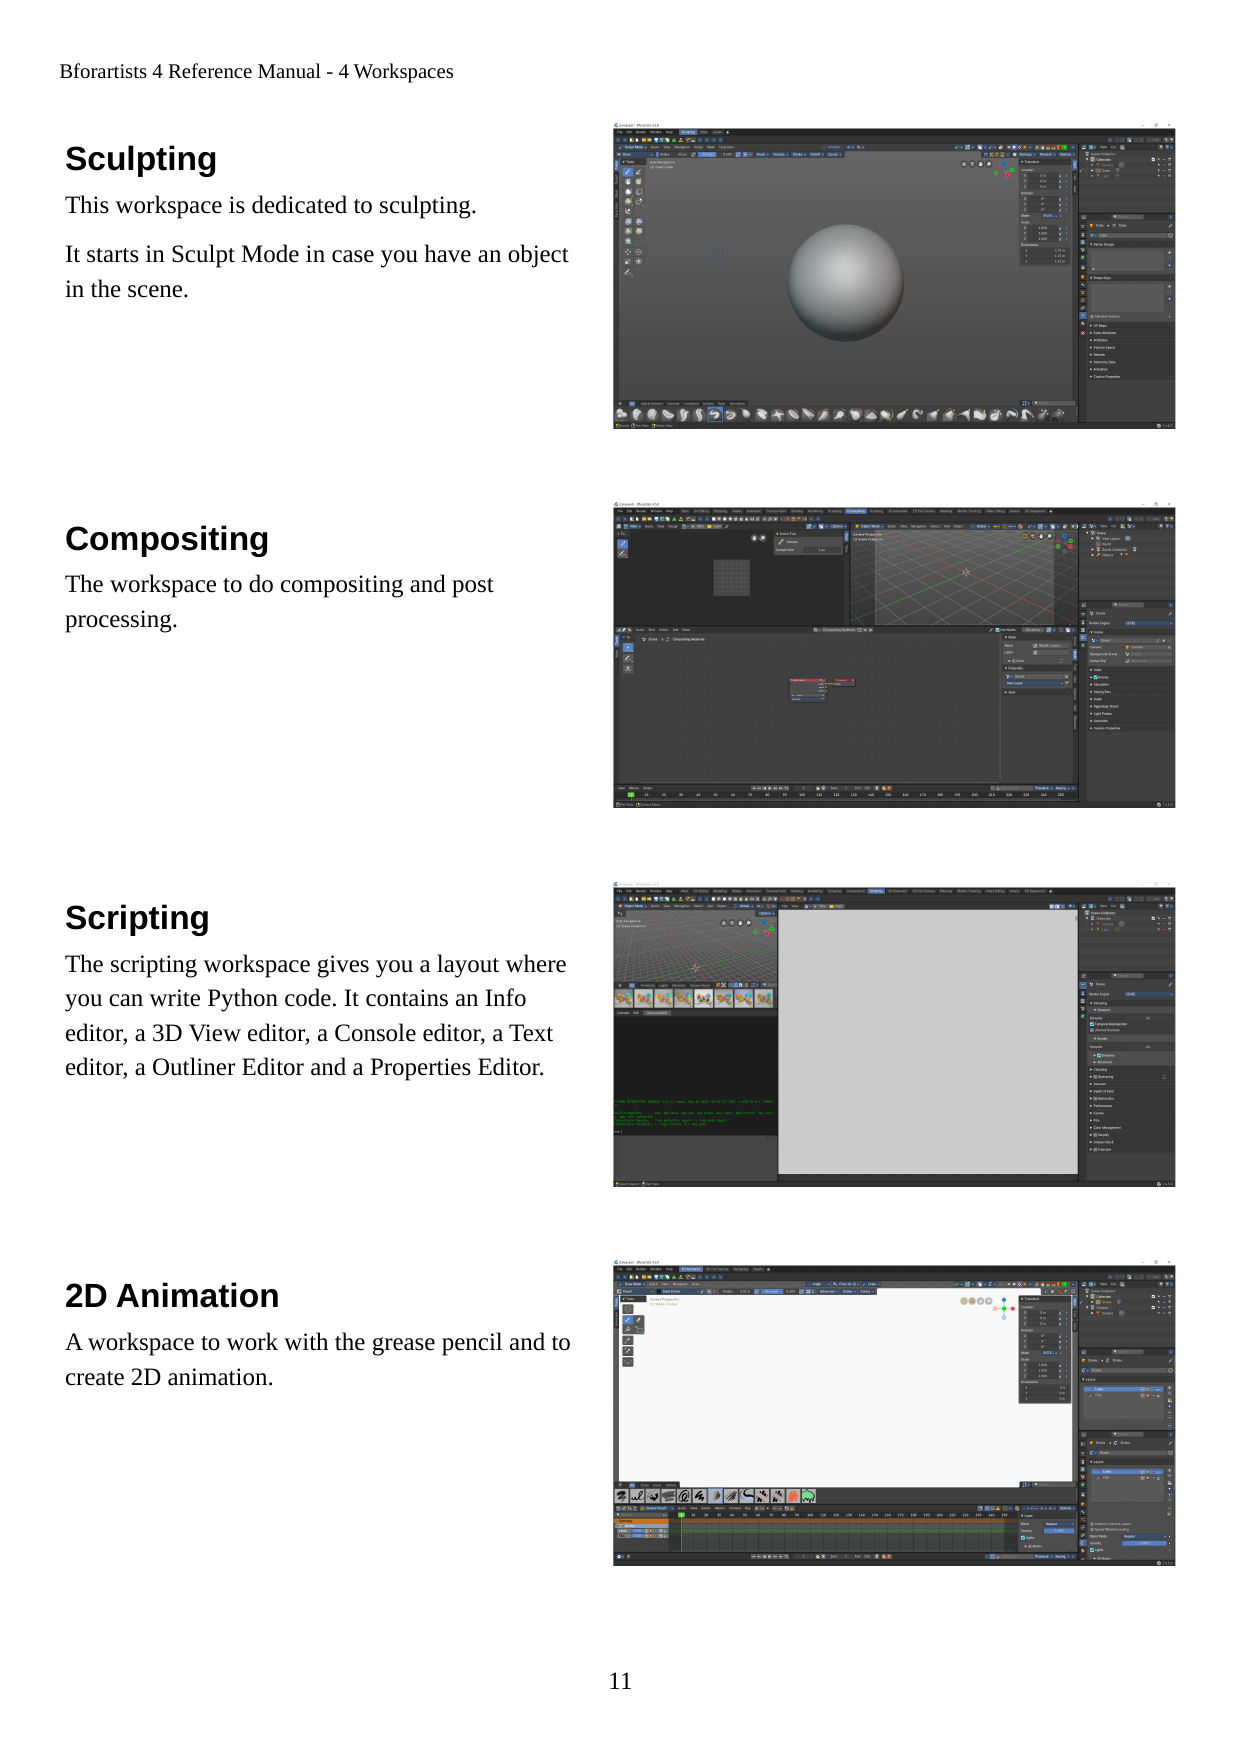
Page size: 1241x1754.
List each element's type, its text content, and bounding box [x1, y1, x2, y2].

picture [613, 502, 1176, 808]
table_header [596, 871, 1181, 1221]
table_header Scripting The scripting workspace gives you a layout where you can write Python code. It contains an Info editor, a 3D View editor, a Console editor, a Text editor, a Outliner Editor and a Properties Editor. [59, 871, 596, 1221]
picture [613, 122, 1176, 429]
table_header [596, 492, 1181, 842]
table_header 2D Animation A workspace to work with the grease pencil and to create 2D animation. [59, 1250, 596, 1600]
table_header Compositing The workspace to do compositing and post processing. [59, 492, 596, 842]
table_header Sculpting This workspace is dedicated to sculpting. It starts in Sculpt Mode in case you have an object in the scene. [59, 113, 596, 463]
picture [613, 881, 1176, 1187]
table_header [596, 1250, 1181, 1600]
table_header [596, 113, 1181, 463]
picture [613, 1260, 1176, 1566]
